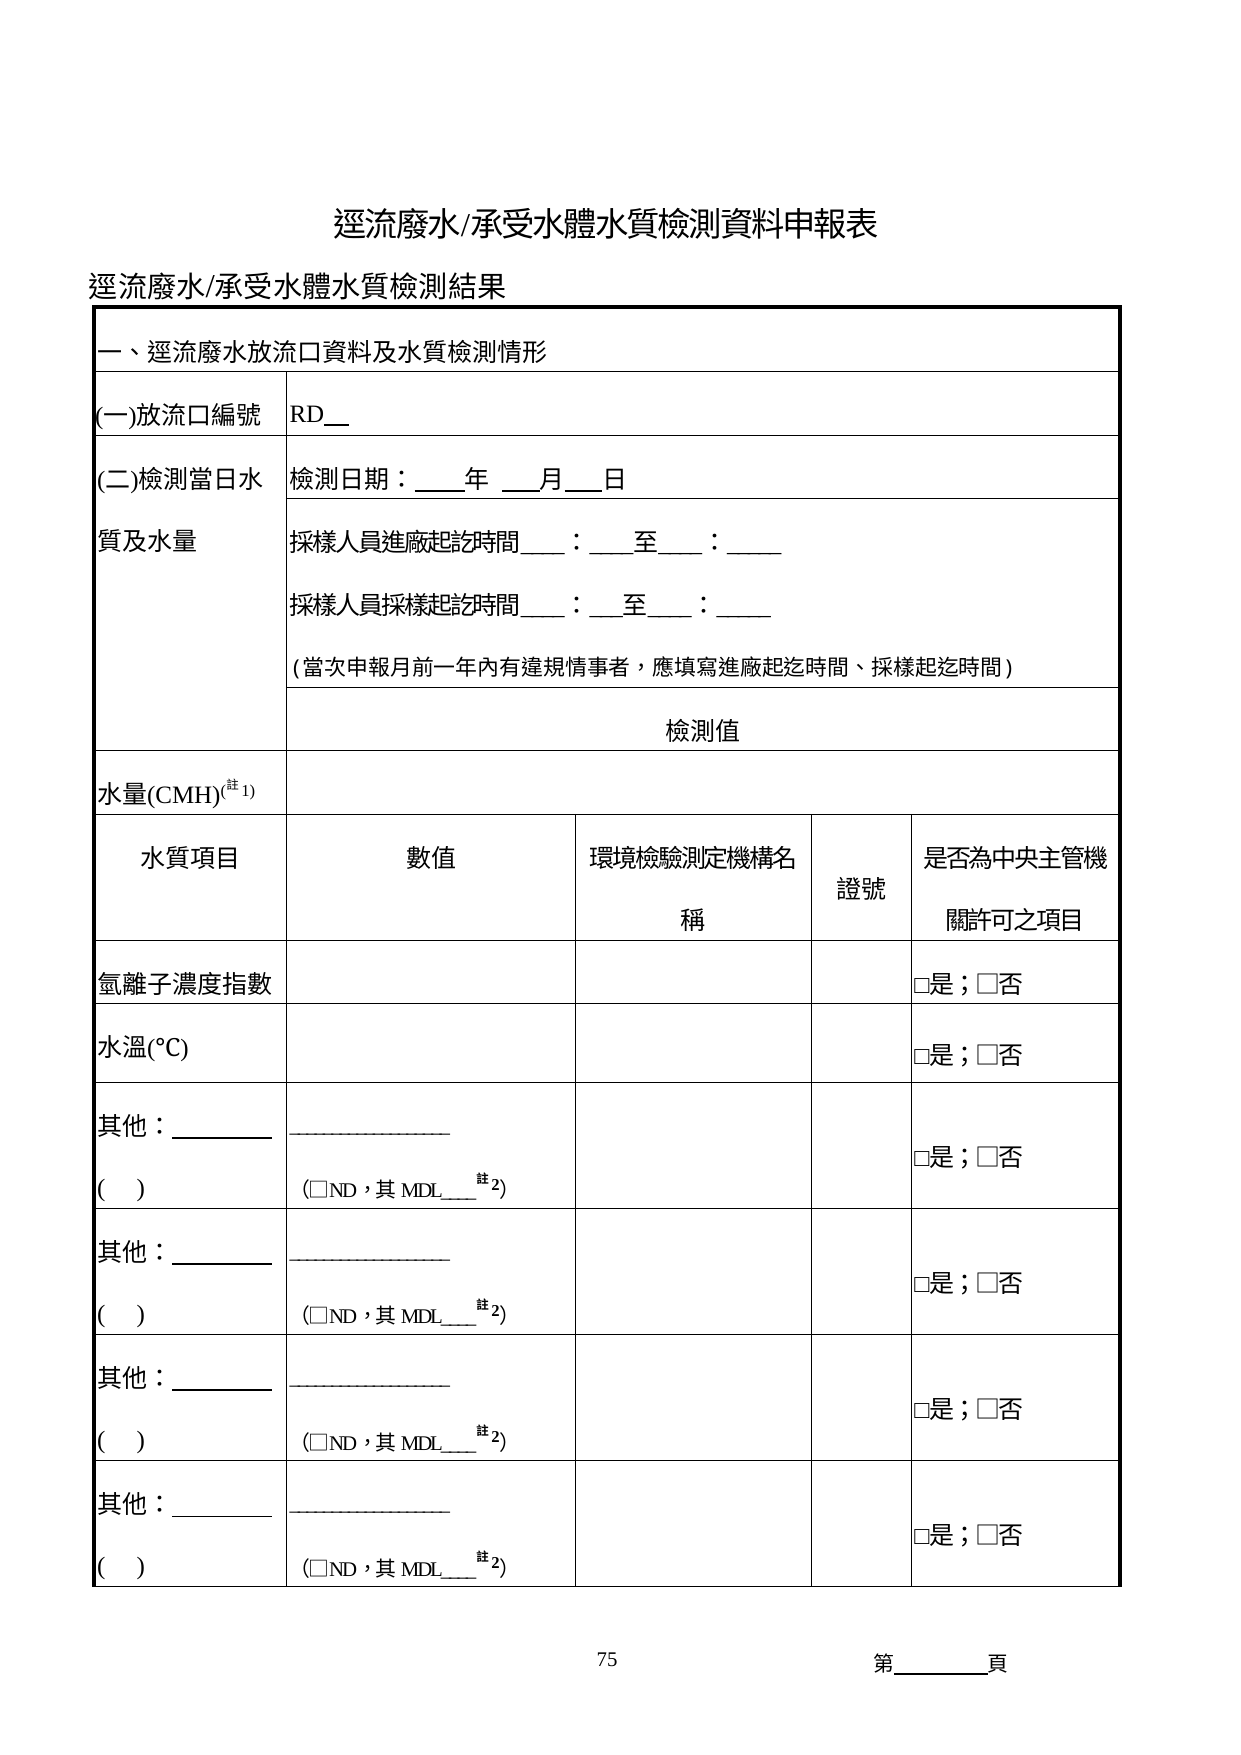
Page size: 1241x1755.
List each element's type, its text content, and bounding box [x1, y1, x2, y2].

table_cell [812, 1083, 911, 1208]
table_cell [287, 1004, 575, 1082]
table_cell [812, 1004, 911, 1082]
table_cell 數值 [287, 815, 575, 940]
table_cell □是；□否 [912, 1461, 1118, 1586]
table_cell 是否為中央主管機關許可之項目 [912, 815, 1118, 940]
table_cell [812, 941, 911, 1003]
table_cell □是；□否 [912, 1004, 1118, 1082]
table_cell 其他： ( ) [96, 1335, 286, 1460]
table_cell (二)檢測當日水質及水量 [96, 436, 286, 750]
table_cell 檢測日期： 年 月 日 [287, 436, 1118, 498]
table_cell 檢測值 [287, 688, 1118, 750]
table_cell □是；□否 [912, 1335, 1118, 1460]
table_cell 水量(CMH)(註1) [96, 751, 286, 814]
table_cell [576, 1004, 811, 1082]
table_cell [576, 1335, 811, 1460]
table_cell 其他： ( ) [96, 1461, 286, 1586]
table_cell 環境檢驗測定機構名稱 [576, 815, 811, 940]
table_cell □是；□否 [912, 941, 1118, 1003]
table_cell [576, 941, 811, 1003]
table_cell [812, 1461, 911, 1586]
table_cell □是；□否 [912, 1209, 1118, 1334]
table_cell [812, 1209, 911, 1334]
table_cell 其他： ( ) [96, 1083, 286, 1208]
table_cell [576, 1083, 811, 1208]
table_cell [812, 1335, 911, 1460]
text 逕流廢水/承受水體水質檢測資料申報表 [89, 180, 1125, 243]
table_cell 證號 [812, 815, 911, 940]
table_cell 水質項目 [96, 815, 286, 940]
table_cell 其他： ( ) [96, 1209, 286, 1334]
table_cell (一)放流口編號 [96, 372, 286, 434]
table_cell [576, 1209, 811, 1334]
table_cell [287, 941, 575, 1003]
table_header 一、逕流廢水放流口資料及水質檢測情形 [96, 309, 1118, 371]
table_cell RD [287, 372, 1118, 434]
table_cell 氫離子濃度指數 [96, 941, 286, 1003]
table_cell □是；□否 [912, 1083, 1118, 1208]
table_cell ___________________ （□ND，其MDL____註2） [287, 1335, 575, 1460]
table_cell [576, 1461, 811, 1586]
text 逕流廢水/承受水體水質檢測結果 [89, 243, 1125, 305]
table_cell ___________________ （□ND，其MDL____註2） [287, 1461, 575, 1586]
table_cell ___________________ （□ND，其MDL____註2） [287, 1083, 575, 1208]
table_cell [287, 751, 1118, 814]
table_cell ___________________ （□ND，其MDL____註2） [287, 1209, 575, 1334]
table_cell 採樣人員進廠起訖時間____：____至____：_____ 採樣人員採樣起訖時間____：___至____：_____ (當次申報月前一年內有違規情事者，應填寫進廠起迄時間、採樣起迄時間) [287, 499, 1118, 687]
table_cell 水溫(℃) [96, 1004, 286, 1082]
